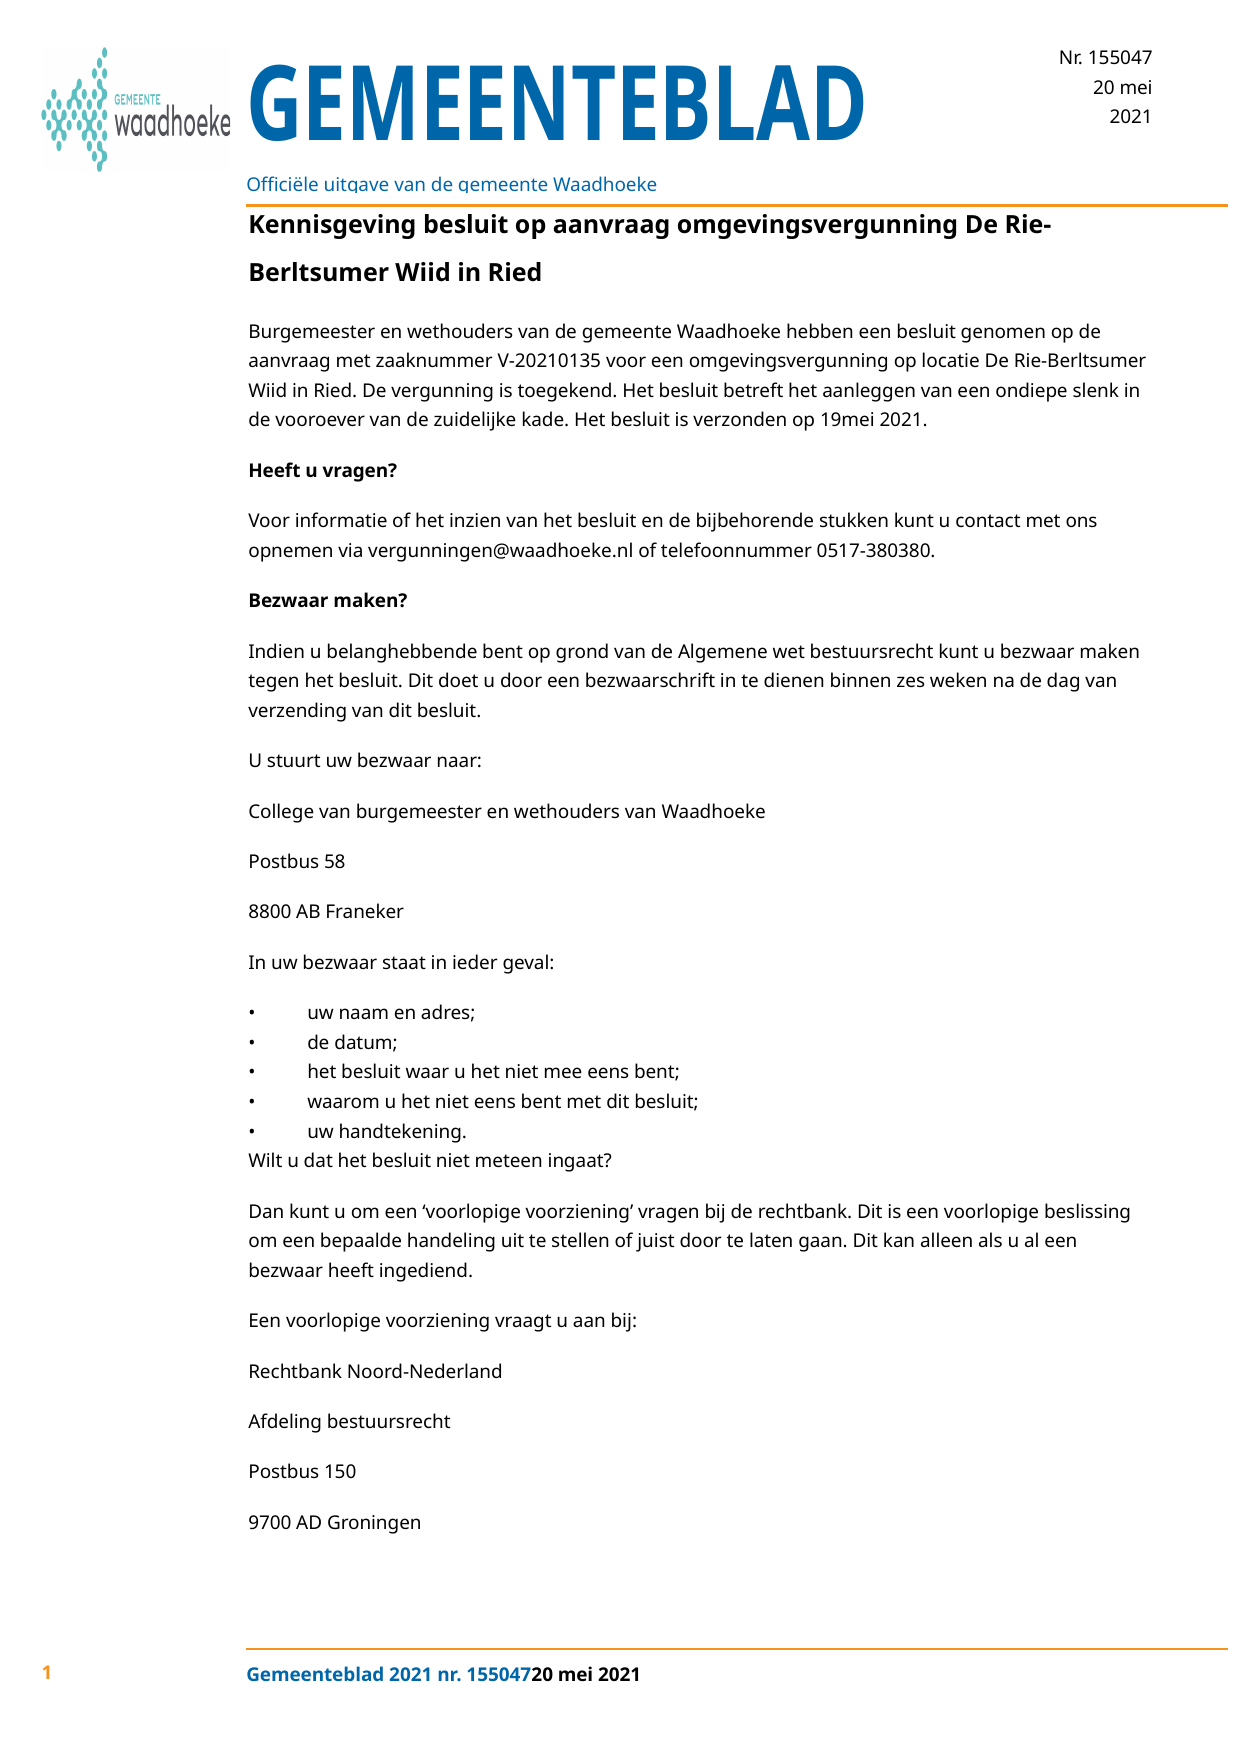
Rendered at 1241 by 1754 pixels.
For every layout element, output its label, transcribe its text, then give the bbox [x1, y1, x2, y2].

list uw handtekening. [248, 1118, 1152, 1144]
text Kennisgeving besluit op aanvraag omgevingsvergunning De Rie-Berltsumer Wiid in Ried [248, 207, 1152, 288]
text Dan kunt u om een ‘voorlopige voorziening’ vragen bij de rechtbank. Dit is een voorlopige beslissing om een bepaalde handeling uit te stellen of juist door te laten gaan. Dit kan alleen als u al een bezwaar heeft ingediend. [248, 1198, 1152, 1283]
list de datum; [248, 1029, 1152, 1055]
text Heeft u vragen? [248, 457, 1152, 483]
text Postbus 58 [248, 848, 1152, 874]
text Postbus 150 [248, 1459, 1152, 1484]
text 9700 AD Groningen [248, 1509, 1152, 1535]
text In uw bezwaar staat in ieder geval: [248, 949, 1152, 975]
text Afdeling bestuursrecht [248, 1408, 1152, 1434]
list het besluit waar u het niet mee eens bent; [248, 1059, 1152, 1084]
text Voor informatie of het inzien van het besluit en de bijbehorende stukken kunt u contact met ons opnemen via vergunningen@waadhoeke.nl of telefoonnummer 0517-380380. [248, 507, 1152, 563]
text Indien u belanghebbende bent op grond van de Algemene wet bestuursrecht kunt u bezwaar maken tegen het besluit. Dit doet u door een bezwaarschrift in te dienen binnen zes weken na de dag van verzending van dit besluit. [248, 638, 1152, 723]
text U stuurt uw bezwaar naar: [248, 747, 1152, 773]
list uw naam en adres; [248, 999, 1152, 1025]
text Een voorlopige voorziening vraagt u aan bij: [248, 1307, 1152, 1333]
text Bezwaar maken? [248, 587, 1152, 613]
text Rechtbank Noord-Nederland [248, 1358, 1152, 1384]
picture [41, 47, 231, 172]
text Wilt u dat het besluit niet meteen ingaat? [248, 1147, 1152, 1173]
list waarom u het niet eens bent met dit besluit; [248, 1088, 1152, 1114]
text Burgemeester en wethouders van de gemeente Waadhoeke hebben een besluit genomen op de aanvraag met zaaknummer V-20210135 voor een omgevingsvergunning op locatie De Rie-Berltsumer Wiid in Ried. De vergunning is toegekend. Het besluit betreft het aanleggen van een ondiepe slenk in de vooroever van de zuidelijke kade. Het besluit is verzonden op 19mei 2021. [248, 318, 1152, 432]
text College van burgemeester en wethouders van Waadhoeke [248, 798, 1152, 824]
text 8800 AB Franeker [248, 899, 1152, 924]
